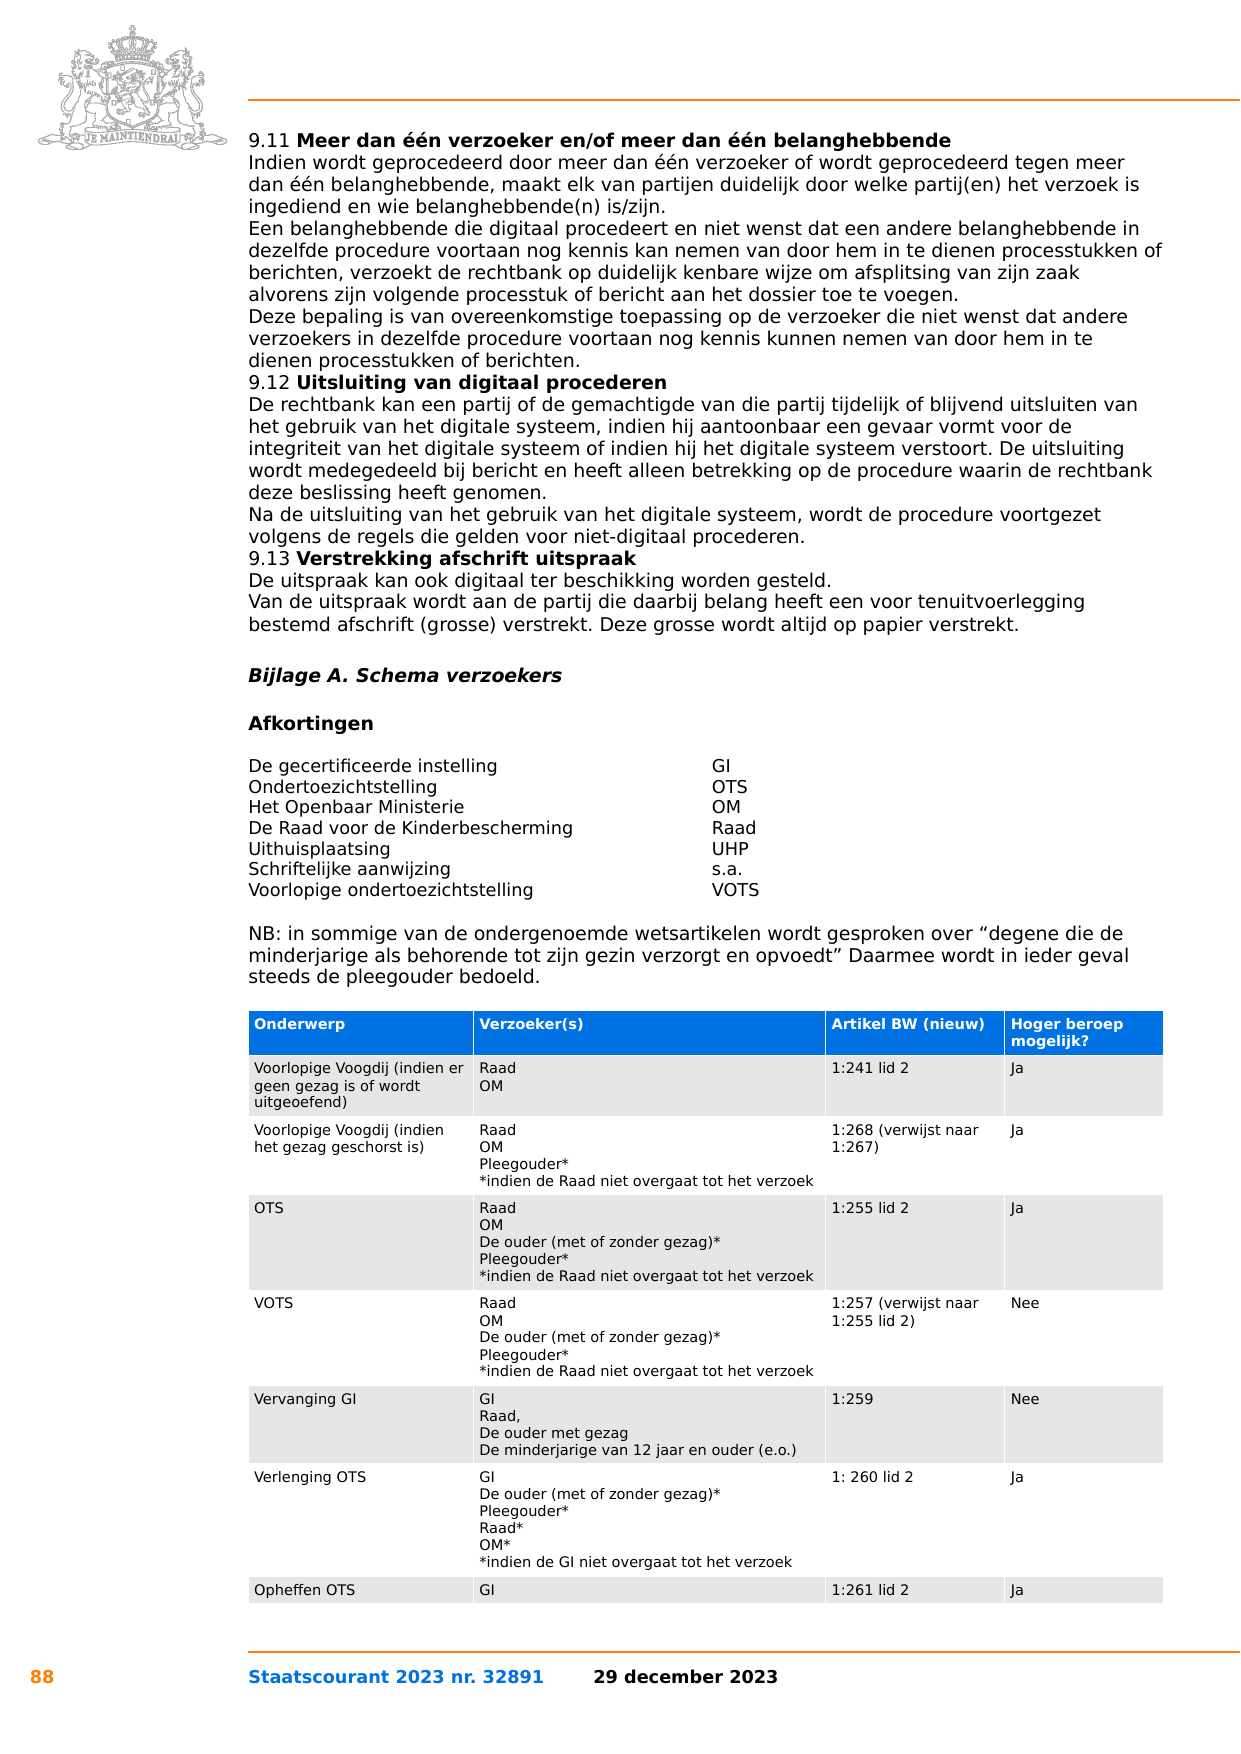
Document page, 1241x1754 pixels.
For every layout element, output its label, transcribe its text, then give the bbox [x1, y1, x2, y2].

text Afkortingen [248, 712, 1163, 734]
text 9.13 Verstrekking afschrift uitspraak [248, 547, 1163, 569]
text Indien wordt geprocedeerd door meer dan één verzoeker of wordt geprocedeerd tegen meer dan één belanghebbende, maakt elk van partijen duidelijk door welke partij(en) het verzoek is ingediend en wie belanghebbende(n) is/zijn. [248, 152, 1163, 218]
picture [38, 25, 227, 150]
table_cell Ja [1005, 1577, 1163, 1603]
table_cell Ja [1005, 1195, 1163, 1290]
text De uitspraak kan ook digitaal ter beschikking worden gesteld. [248, 569, 1163, 591]
table_cell Ja [1005, 1464, 1163, 1576]
table_cell Raad OM De ouder (met of zonder gezag)* Pleegouder* *indien de Raad niet overgaat tot het verzoek [474, 1195, 825, 1290]
table_cell OTS [706, 777, 1163, 797]
text Deze bepaling is van overeenkomstige toepassing op de verzoeker die niet wenst dat andere verzoekers in dezelfde procedure voortaan nog kennis kunnen nemen van door hem in te dienen processtukken of berichten. [248, 306, 1163, 372]
table_cell Vervanging GI [249, 1386, 473, 1463]
table_cell 1:261 lid 2 [826, 1577, 1004, 1603]
table_cell OTS [249, 1195, 473, 1290]
text Een belanghebbende die digitaal procedeert en niet wenst dat een andere belanghebbende in dezelfde procedure voortaan nog kennis kan nemen van door hem in te dienen processtukken of berichten, verzoekt de rechtbank op duidelijk kenbare wijze om afsplitsing van zijn zaak alvorens zijn volgende processtuk of bericht aan het dossier toe te voegen. [248, 218, 1163, 306]
table_header Onderwerp [249, 1011, 473, 1055]
table_cell 1:241 lid 2 [826, 1056, 1004, 1116]
table_cell 1:255 lid 2 [826, 1195, 1004, 1290]
table_cell Ja [1005, 1056, 1163, 1116]
table_cell s.a. [706, 859, 1163, 880]
table_header GI [706, 756, 1163, 777]
table_header Verzoeker(s) [474, 1011, 825, 1055]
text 9.12 Uitsluiting van digitaal procederen [248, 372, 1163, 394]
table_cell Het Openbaar Ministerie [248, 798, 706, 818]
table_cell Voorlopige Voogdij (indien het gezag geschorst is) [249, 1117, 473, 1194]
table_cell Uithuisplaatsing [248, 839, 706, 859]
table_cell 1:259 [826, 1386, 1004, 1463]
table_cell Verlenging OTS [249, 1464, 473, 1576]
text De rechtbank kan een partij of de gemachtigde van die partij tijdelijk of blijvend uitsluiten van het gebruik van het digitale systeem, indien hij aantoonbaar een gevaar vormt voor de integriteit van het digitale systeem of indien hij het digitale systeem verstoort. De uitsluiting wordt medegedeeld bij bericht en heeft alleen betrekking op de procedure waarin de rechtbank deze beslissing heeft genomen. [248, 394, 1163, 503]
text Van de uitspraak wordt aan de partij die daarbij belang heeft een voor tenuitvoerlegging bestemd afschrift (grosse) verstrekt. Deze grosse wordt altijd op papier verstrekt. [248, 591, 1163, 635]
table_cell Voorlopige ondertoezichtstelling [248, 880, 706, 901]
table_cell Voorlopige Voogdij (indien er geen gezag is of wordt uitgeoefend) [249, 1056, 473, 1116]
table_cell Schriftelijke aanwijzing [248, 859, 706, 880]
table_cell Ja [1005, 1117, 1163, 1194]
table_cell Raad OM De ouder (met of zonder gezag)* Pleegouder* *indien de Raad niet overgaat tot het verzoek [474, 1291, 825, 1385]
table_cell Raad [706, 818, 1163, 839]
table_cell VOTS [706, 880, 1163, 901]
subtitle Bijlage A. Schema verzoekers [248, 665, 1163, 687]
table_cell GI [474, 1577, 825, 1603]
table_cell UHP [706, 839, 1163, 859]
table_cell 1:257 (verwijst naar 1:255 lid 2) [826, 1291, 1004, 1385]
table_cell GI Raad, De ouder met gezag De minderjarige van 12 jaar en ouder (e.o.) [474, 1386, 825, 1463]
table_cell Ondertoezichtstelling [248, 777, 706, 797]
table_cell OM [706, 798, 1163, 818]
table_header Hoger beroep mogelijk? [1005, 1011, 1163, 1055]
table_cell Nee [1005, 1291, 1163, 1385]
text 9.11 Meer dan één verzoeker en/of meer dan één belanghebbende [248, 130, 1163, 152]
table_header Artikel BW (nieuw) [826, 1011, 1004, 1055]
text NB: in sommige van de ondergenoemde wetsartikelen wordt gesproken over “degene die de minderjarige als behorende tot zijn gezin verzorgt en opvoedt” Daarmee wordt in ieder geval steeds de pleegouder bedoeld. [248, 922, 1163, 988]
table_cell VOTS [249, 1291, 473, 1385]
table_cell 1:268 (verwijst naar 1:267) [826, 1117, 1004, 1194]
table_cell Nee [1005, 1386, 1163, 1463]
table_cell Opheffen OTS [249, 1577, 473, 1603]
table_cell De Raad voor de Kinderbescherming [248, 818, 706, 839]
table_cell Raad OM [474, 1056, 825, 1116]
text Na de uitsluiting van het gebruik van het digitale systeem, wordt de procedure voortgezet volgens de regels die gelden voor niet-digitaal procederen. [248, 503, 1163, 547]
table_cell 1: 260 lid 2 [826, 1464, 1004, 1576]
table_cell Raad OM Pleegouder* *indien de Raad niet overgaat tot het verzoek [474, 1117, 825, 1194]
table_cell GI De ouder (met of zonder gezag)* Pleegouder* Raad* OM* *indien de GI niet overgaat tot het verzoek [474, 1464, 825, 1576]
table_header De gecertificeerde instelling [248, 756, 706, 777]
